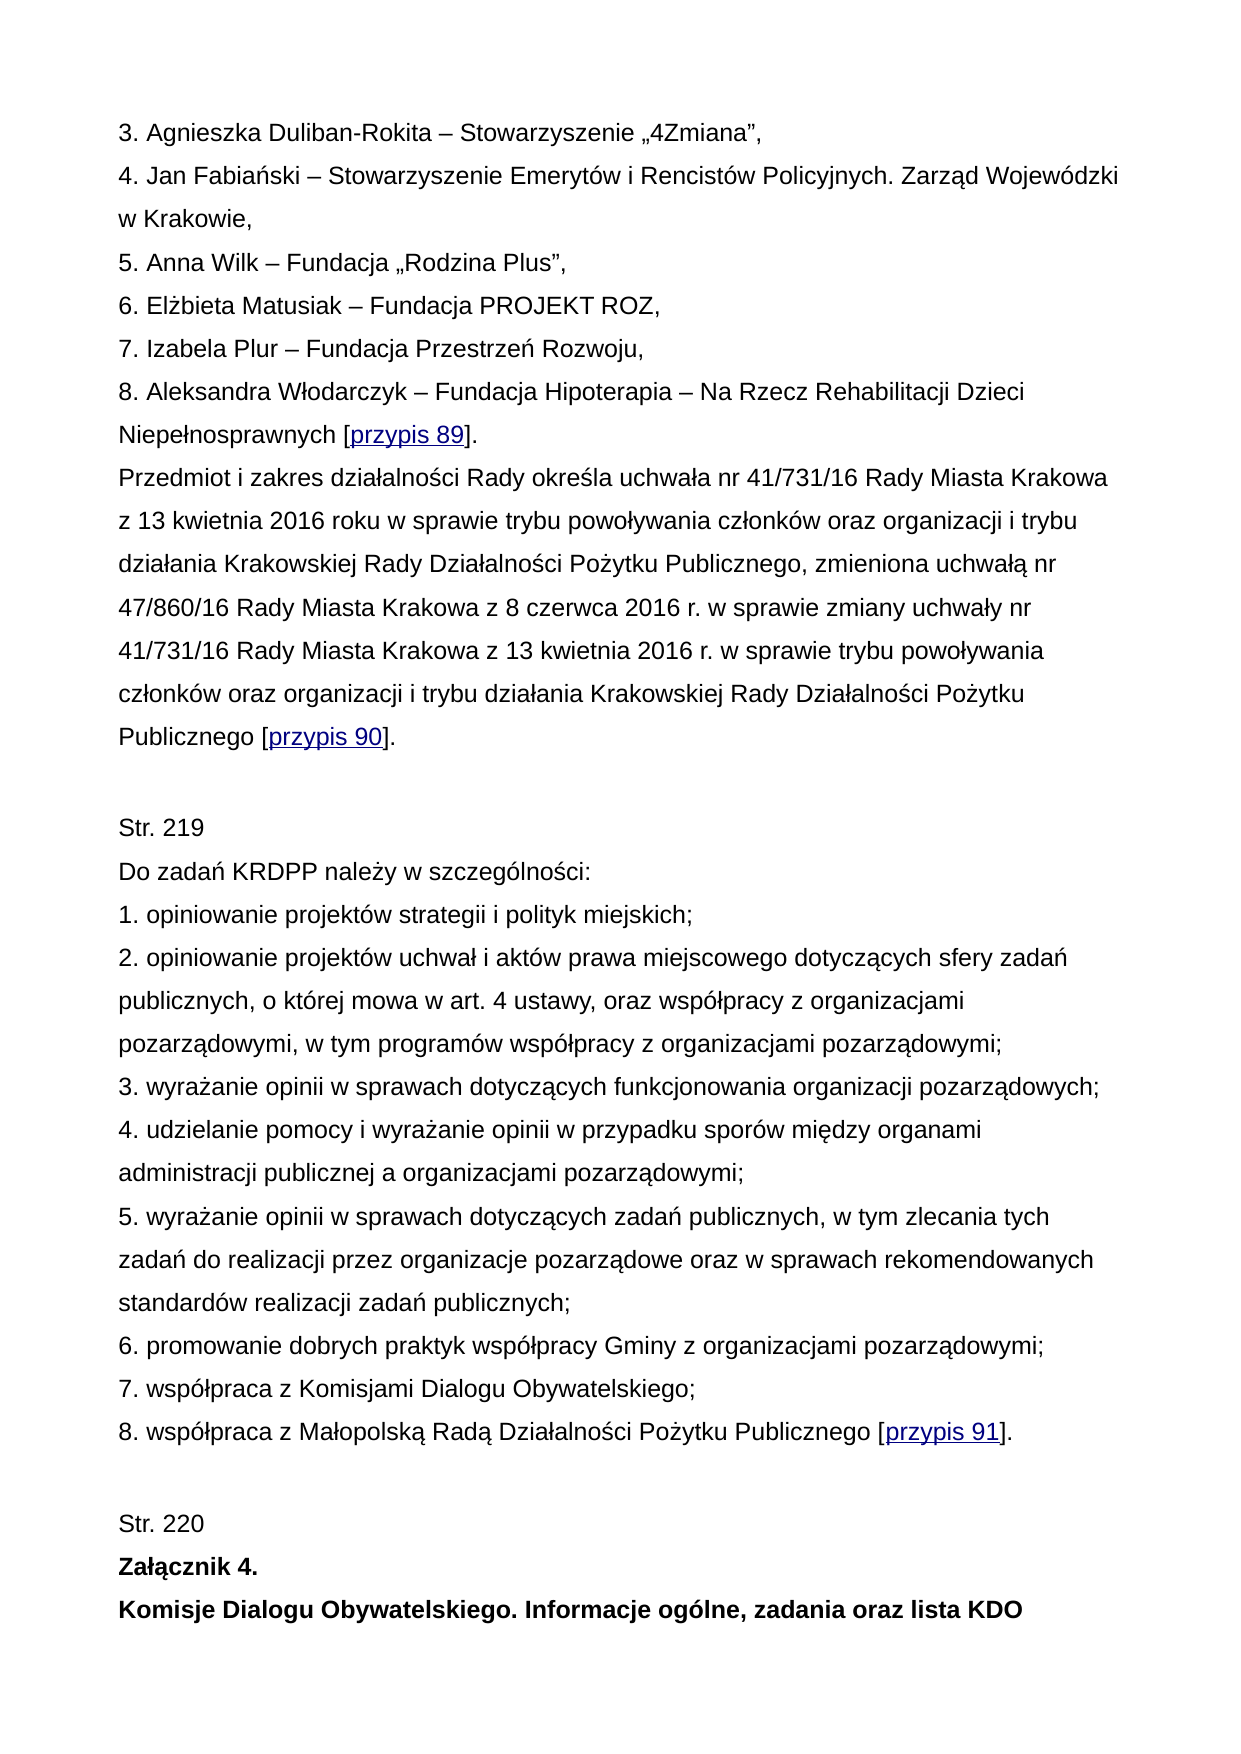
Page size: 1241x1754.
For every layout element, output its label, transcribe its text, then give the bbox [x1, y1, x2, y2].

subtitle Załącznik 4. [118, 1552, 1122, 1581]
text 3. wyrażanie opinii w sprawach dotyczących funkcjonowania organizacji pozarządowych; [118, 1072, 1122, 1101]
text 5. Anna Wilk – Fundacja „Rodzina Plus”, [118, 247, 1122, 276]
text 5. wyrażanie opinii w sprawach dotyczących zadań publicznych, w tym zlecania tych zadań do realizacji przez organizacje pozarządowe oraz w sprawach rekomendowanych standardów realizacji zadań publicznych; [118, 1202, 1122, 1317]
text 6. promowanie dobrych praktyk współpracy Gminy z organizacjami pozarządowymi; [118, 1331, 1122, 1360]
text 2. opiniowanie projektów uchwał i aktów prawa miejscowego dotyczących sfery zadań publicznych, o której mowa w art. 4 ustawy, oraz współpracy z organizacjami pozarządowymi, w tym programów współpracy z organizacjami pozarządowymi; [118, 943, 1122, 1058]
text 7. Izabela Plur – Fundacja Przestrzeń Rozwoju, [118, 334, 1122, 362]
text 6. Elżbieta Matusiak – Fundacja PROJEKT ROZ, [118, 291, 1122, 319]
text 8. Aleksandra Włodarczyk – Fundacja Hipoterapia – Na Rzecz Rehabilitacji Dzieci Niepełnosprawnych [przypis 89]. [118, 377, 1122, 449]
text 1. opiniowanie projektów strategii i polityk miejskich; [118, 900, 1122, 928]
text 8. współpraca z Małopolską Radą Działalności Pożytku Publicznego [przypis 91]. [118, 1417, 1122, 1446]
text Str. 220 [118, 1509, 1122, 1537]
text Przedmiot i zakres działalności Rady określa uchwała nr 41/731/16 Rady Miasta Krakowa z 13 kwietnia 2016 roku w sprawie trybu powoływania członków oraz organizacji i trybu działania Krakowskiej Rady Działalności Pożytku Publicznego, zmieniona uchwałą nr 47/860/16 Rady Miasta Krakowa z 8 czerwca 2016 r. w sprawie zmiany uchwały nr 41/731/16 Rady Miasta Krakowa z 13 kwietnia 2016 r. w sprawie trybu powoływania członków oraz organizacji i trybu działania Krakowskiej Rady Działalności Pożytku Publicznego [przypis 90]. [118, 463, 1122, 751]
subtitle Komisje Dialogu Obywatelskiego. Informacje ogólne, zadania oraz lista KDO [118, 1595, 1122, 1624]
text Str. 219 [118, 813, 1122, 842]
text 7. współpraca z Komisjami Dialogu Obywatelskiego; [118, 1374, 1122, 1403]
text 4. udzielanie pomocy i wyrażanie opinii w przypadku sporów między organami administracji publicznej a organizacjami pozarządowymi; [118, 1115, 1122, 1187]
text Do zadań KRDPP należy w szczególności: [118, 857, 1122, 885]
text 3. Agnieszka Duliban-Rokita – Stowarzyszenie „4Zmiana”, [118, 118, 1122, 147]
text 4. Jan Fabiański – Stowarzyszenie Emerytów i Rencistów Policyjnych. Zarząd Wojewódzki w Krakowie, [118, 161, 1122, 233]
